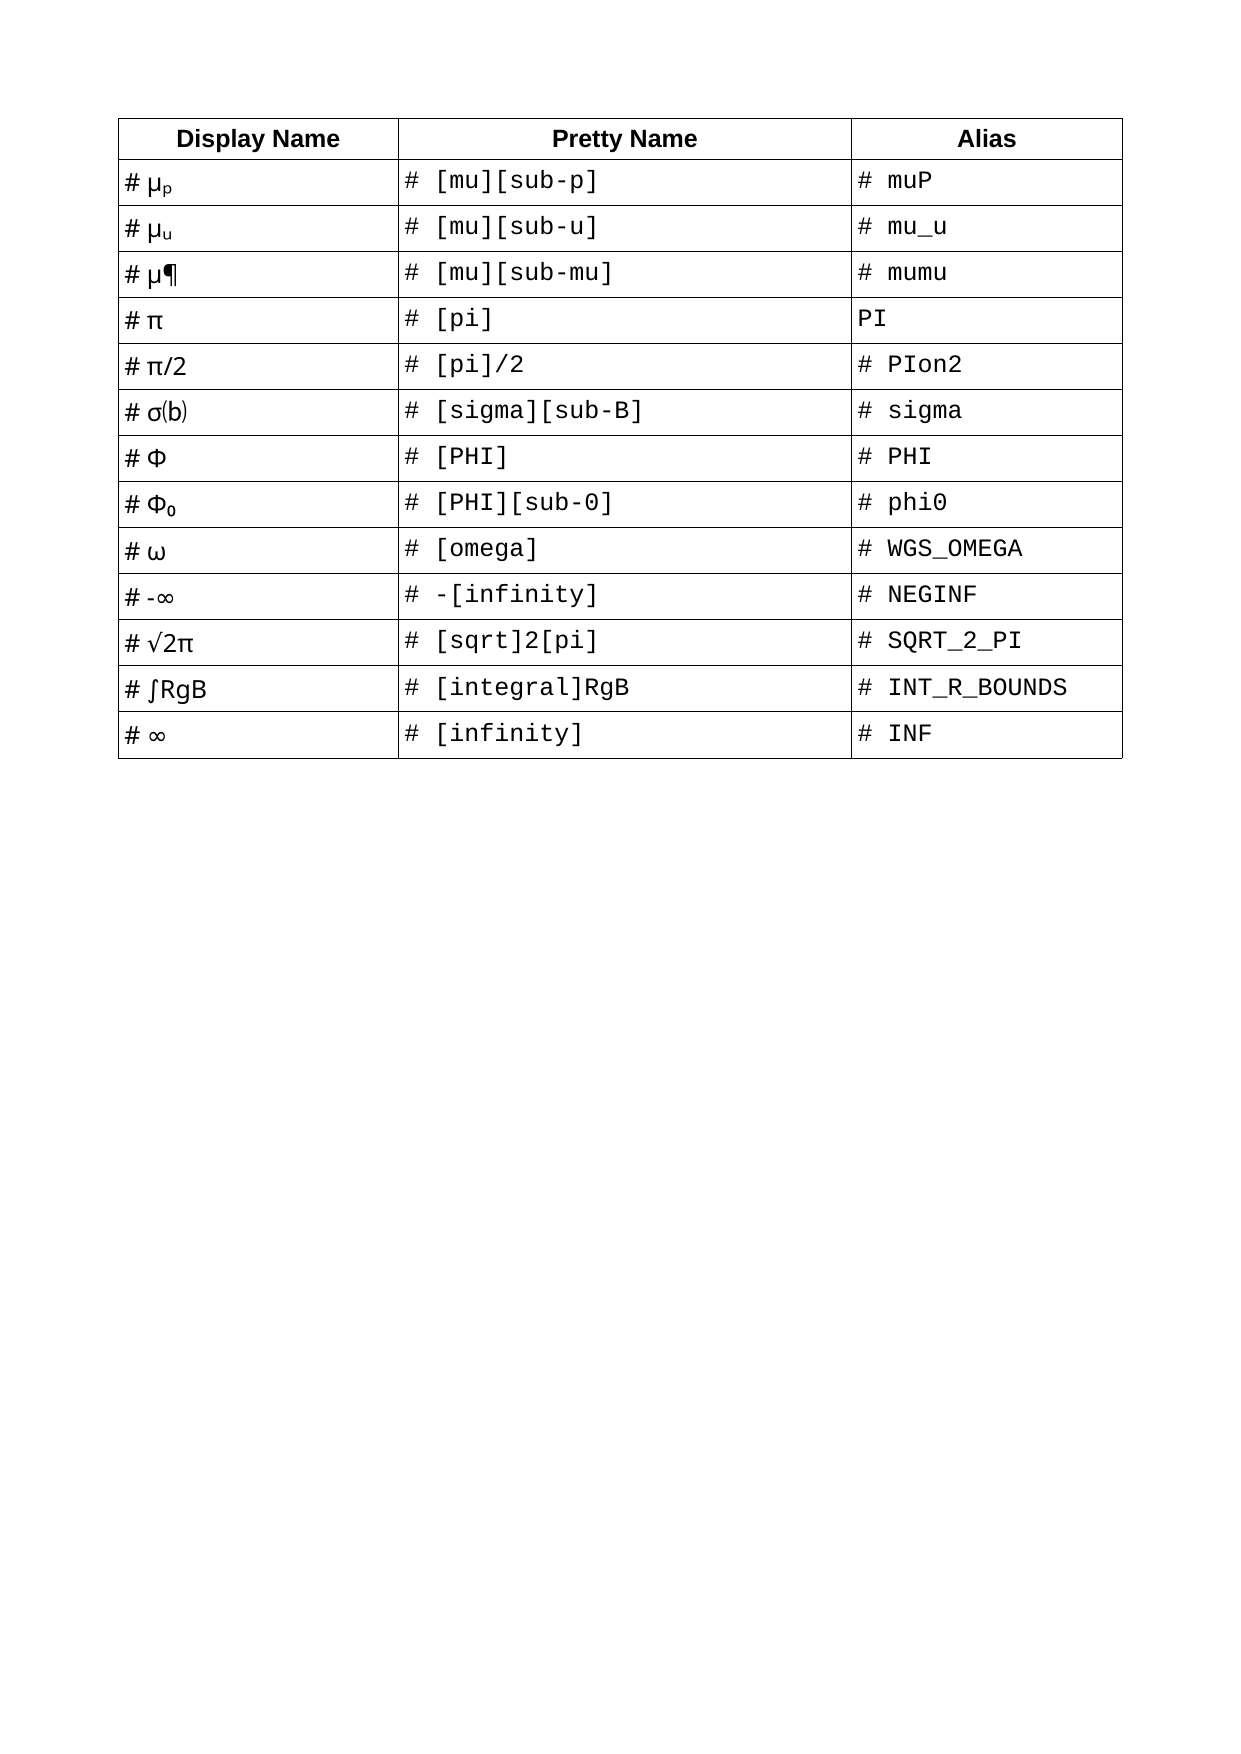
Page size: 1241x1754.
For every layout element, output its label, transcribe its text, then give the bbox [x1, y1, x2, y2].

table_cell # Φ [119, 436, 398, 481]
table_cell # [integral]RgB [399, 666, 851, 711]
table_header Alias [852, 119, 1122, 159]
table_cell # μ¶ [119, 252, 398, 297]
table_cell # ω [119, 528, 398, 573]
table_cell # [PHI][sub-0] [399, 482, 851, 527]
table_cell # NEGINF [852, 574, 1122, 619]
table_cell # phi0 [852, 482, 1122, 527]
table_cell # -∞ [119, 574, 398, 619]
table_header Pretty Name [399, 119, 851, 159]
table_cell # [sigma][sub-B] [399, 390, 851, 435]
table_cell # PIon2 [852, 344, 1122, 389]
table_header Display Name [119, 119, 398, 159]
table_cell # π/2 [119, 344, 398, 389]
table_cell # μₚ [119, 160, 398, 205]
table_cell # mumu [852, 252, 1122, 297]
table_cell # [PHI] [399, 436, 851, 481]
table_cell # σ⒝ [119, 390, 398, 435]
table_cell # [pi] [399, 298, 851, 343]
table_cell # μᵤ [119, 206, 398, 251]
table_cell # INF [852, 712, 1122, 757]
table_cell # [mu][sub-u] [399, 206, 851, 251]
table_cell # Φ₀ [119, 482, 398, 527]
table_cell # [mu][sub-mu] [399, 252, 851, 297]
table_cell # ∫RgB [119, 666, 398, 711]
table_cell # [omega] [399, 528, 851, 573]
table_cell PI [852, 298, 1122, 343]
table_cell # INT_R_BOUNDS [852, 666, 1122, 711]
table_cell # mu_u [852, 206, 1122, 251]
table_cell # muP [852, 160, 1122, 205]
table_cell # [pi]/2 [399, 344, 851, 389]
table_cell # [mu][sub-p] [399, 160, 851, 205]
table_cell # WGS_OMEGA [852, 528, 1122, 573]
table_cell # ∞ [119, 712, 398, 757]
table_cell # [infinity] [399, 712, 851, 757]
table_cell # √2π [119, 620, 398, 665]
table_cell # PHI [852, 436, 1122, 481]
table_cell # sigma [852, 390, 1122, 435]
table_cell # SQRT_2_PI [852, 620, 1122, 665]
table_cell # π [119, 298, 398, 343]
table_cell # [sqrt]2[pi] [399, 620, 851, 665]
table_cell # -[infinity] [399, 574, 851, 619]
